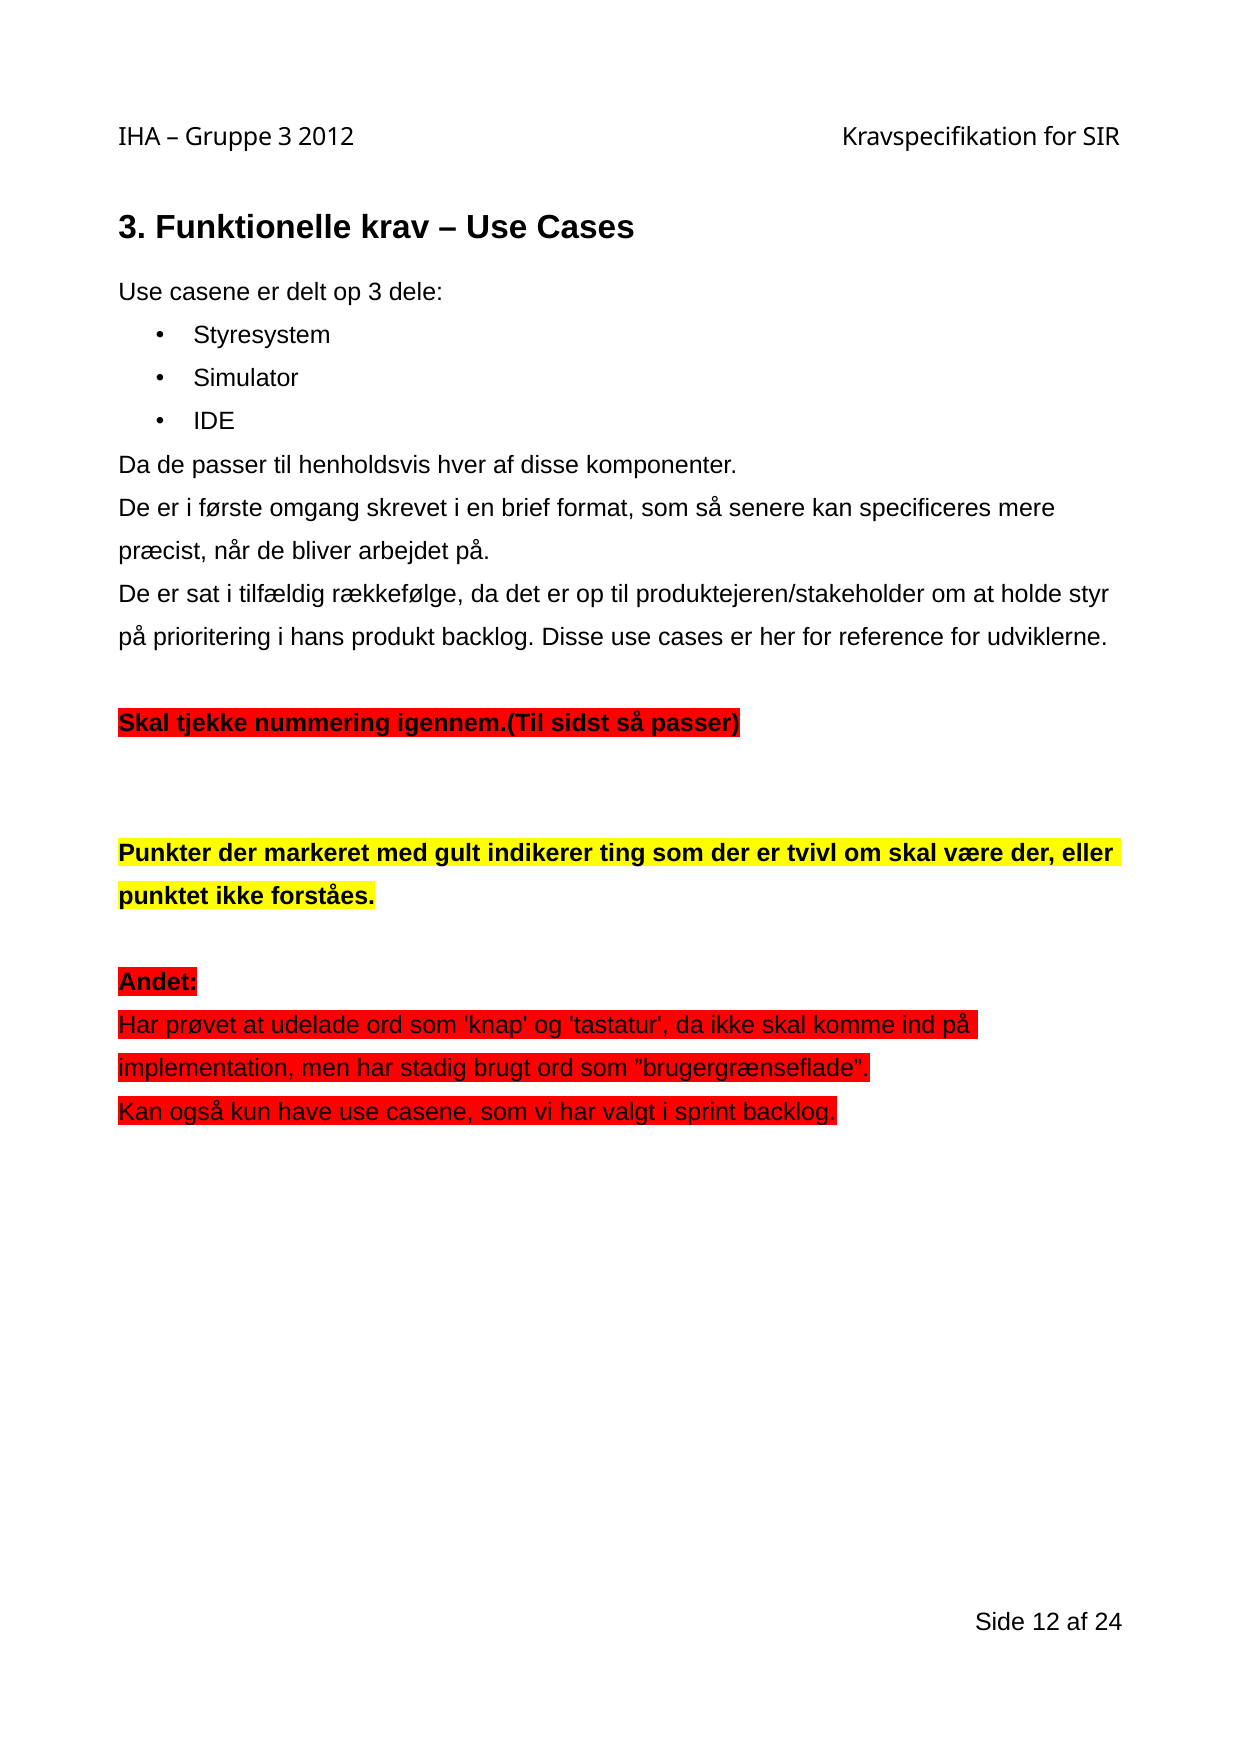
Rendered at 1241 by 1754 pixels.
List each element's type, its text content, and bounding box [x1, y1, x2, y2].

text Andet: [118, 967, 1122, 996]
text Kan også kun have use casene, som vi har valgt i sprint backlog. [118, 1096, 1122, 1125]
text Punkter der markeret med gult indikerer ting som der er tvivl om skal være der, eller punktet ikke forståes. [118, 838, 1122, 909]
subtitle 3. Funktionelle krav – Use Cases [118, 207, 1122, 245]
list IDE [156, 406, 1122, 435]
text Use casene er delt op 3 dele: [118, 277, 1122, 306]
list Styresystem [156, 320, 1122, 349]
text Skal tjekke nummering igennem.(Til sidst så passer) [118, 708, 1122, 737]
text De er i første omgang skrevet i en brief format, som så senere kan specificeres mere præcist, når de bliver arbejdet på. [118, 493, 1122, 564]
list Simulator [156, 363, 1122, 392]
text De er sat i tilfældig rækkefølge, da det er op til produktejeren/stakeholder om at holde styr på prioritering i hans produkt backlog. Disse use cases er her for reference for udviklerne. [118, 579, 1122, 651]
text Da de passer til henholdsvis hver af disse komponenter. [118, 449, 1122, 478]
text Har prøvet at udelade ord som 'knap' og 'tastatur', da ikke skal komme ind på implementation, men har stadig brugt ord som ”brugergrænseflade”. [118, 1010, 1122, 1082]
